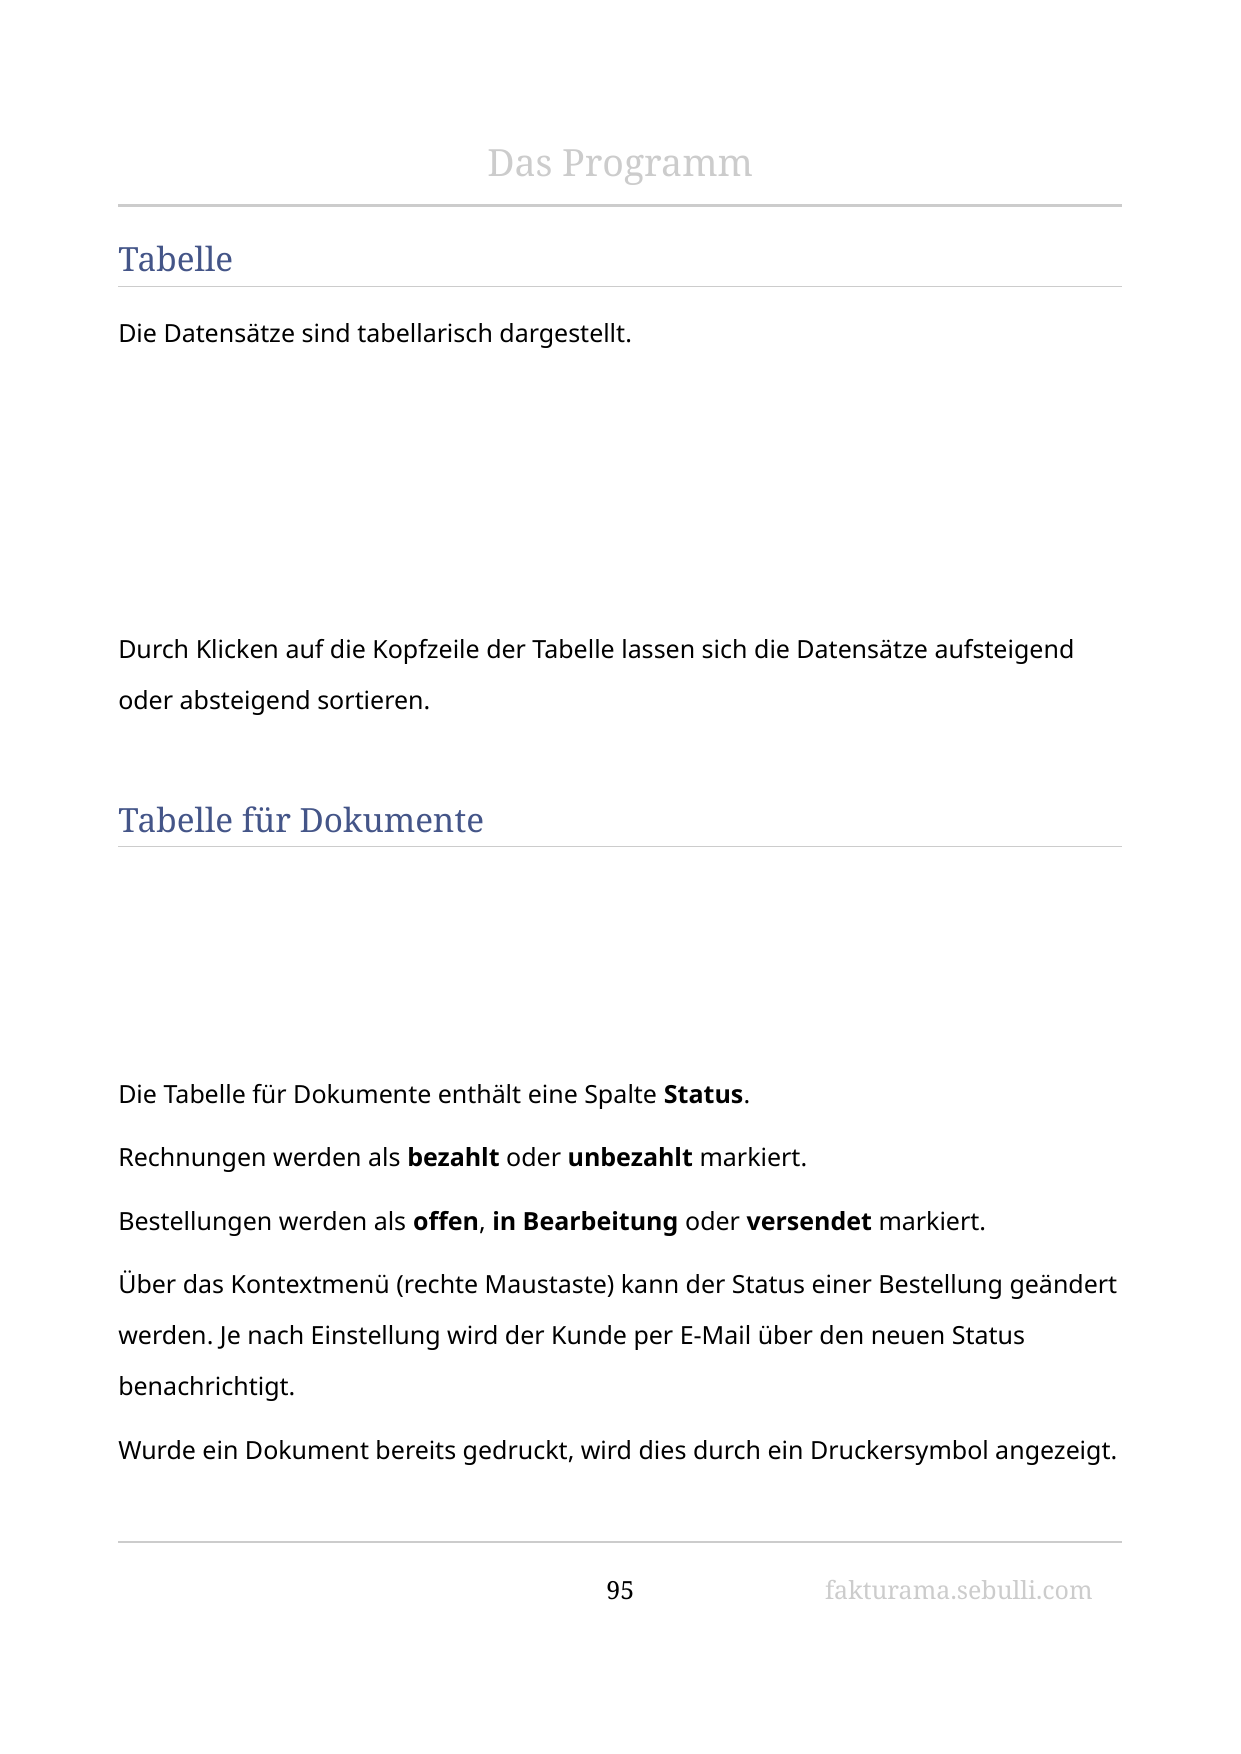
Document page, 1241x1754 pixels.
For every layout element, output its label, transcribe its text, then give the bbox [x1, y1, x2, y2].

text Die Datensätze sind tabellarisch dargestellt. [118, 316, 1122, 350]
text Rechnungen werden als bezahlt oder unbezahlt markiert. [118, 1140, 1122, 1174]
text Über das Kontextmenü (rechte Maustaste) kann der Status einer Bestellung geändert werden. Je nach Einstellung wird der Kunde per E-Mail über den neuen Status benachrichtigt. [118, 1267, 1122, 1403]
text Die Tabelle für Dokumente enthält eine Spalte Status. [118, 1076, 1122, 1110]
text Wurde ein Dokument bereits gedruckt, wird dies durch ein Druckersymbol angezeigt. [118, 1433, 1122, 1467]
text Bestellungen werden als offen, in Bearbeitung oder versendet markiert. [118, 1203, 1122, 1237]
text Durch Klicken auf die Kopfzeile der Tabelle lassen sich die Datensätze aufsteigend oder absteigend sortieren. [118, 632, 1122, 717]
subtitle Tabelle für Dokumente [118, 796, 1122, 846]
subtitle Tabelle [118, 236, 1122, 286]
